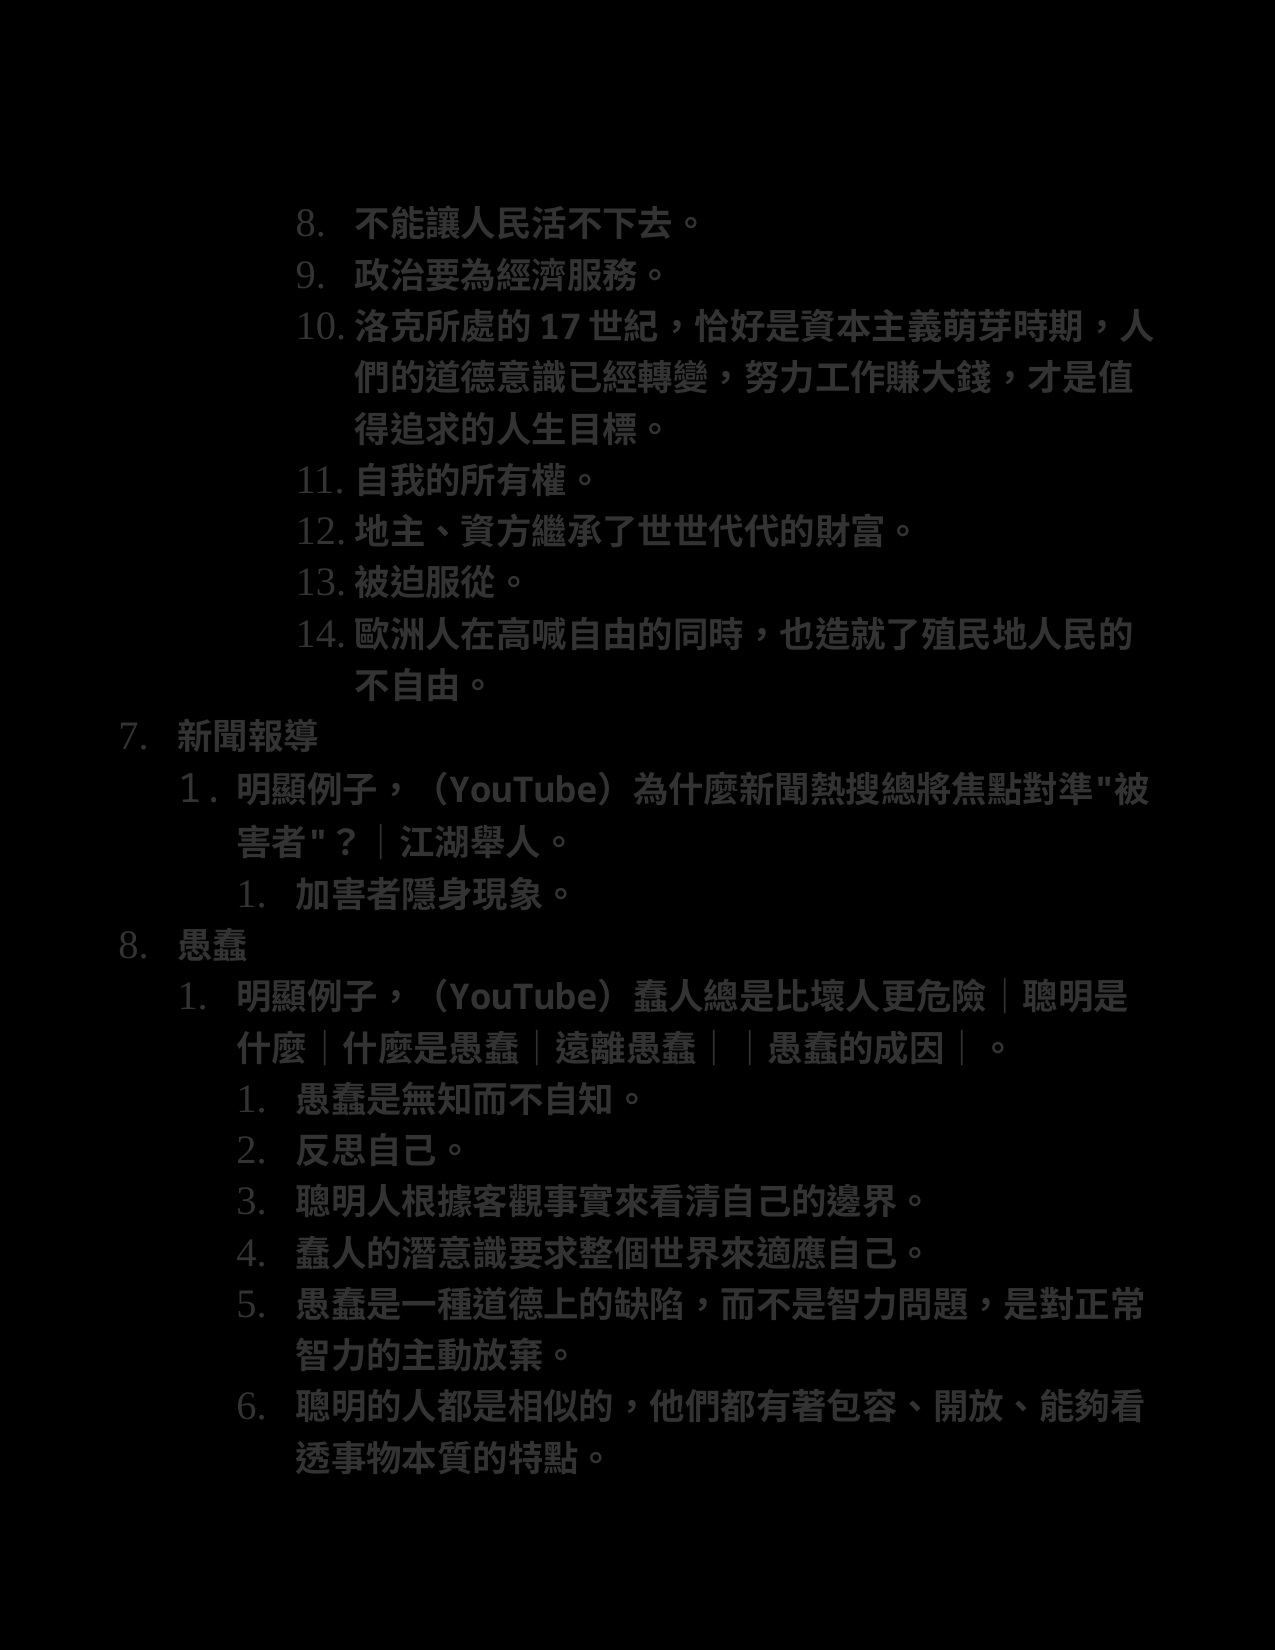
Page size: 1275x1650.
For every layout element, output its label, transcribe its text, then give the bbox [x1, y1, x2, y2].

list 蠢人的潛意識要求整個世界來適應自己。 [236, 1225, 1157, 1276]
list 愚蠢是無知而不自知。 [236, 1071, 1157, 1122]
list 被迫服從。 [295, 555, 1157, 606]
list 自我的所有權。 [295, 452, 1157, 503]
list 新聞報導 [118, 708, 1157, 760]
list 歐洲人在高喊自由的同時，也造就了殖民地人民的不自由。 [295, 606, 1157, 708]
list 明顯例子，（YouTube）為什麼新聞熱搜總將焦點對準"被害者"？｜江湖舉人。 [177, 760, 1157, 866]
list 地主、資方繼承了世世代代的財富。 [295, 503, 1157, 555]
list 反思自己。 [236, 1122, 1157, 1174]
list 政治要為經濟服務。 [295, 247, 1157, 298]
list 愚蠢是一種道德上的缺陷，而不是智力問題，是對正常智力的主動放棄。 [236, 1276, 1157, 1379]
list 明顯例子，（YouTube）蠢人總是比壞人更危險｜聰明是什麼｜什麼是愚蠢｜遠離愚蠢｜｜愚蠢的成因｜。 [177, 969, 1157, 1071]
list 聰明人根據客觀事實來看清自己的邊界。 [236, 1174, 1157, 1225]
list 不能讓人民活不下去。 [295, 196, 1157, 247]
list 加害者隱身現象。 [236, 866, 1157, 917]
list 聰明的人都是相似的，他們都有著包容、開放、能夠看透事物本質的特點。 [236, 1379, 1157, 1481]
list 愚蠢 [118, 917, 1157, 969]
list 洛克所處的17世紀，恰好是資本主義萌芽時期，人們的道德意識已經轉變，努力工作賺大錢，才是值得追求的人生目標。 [295, 298, 1157, 452]
